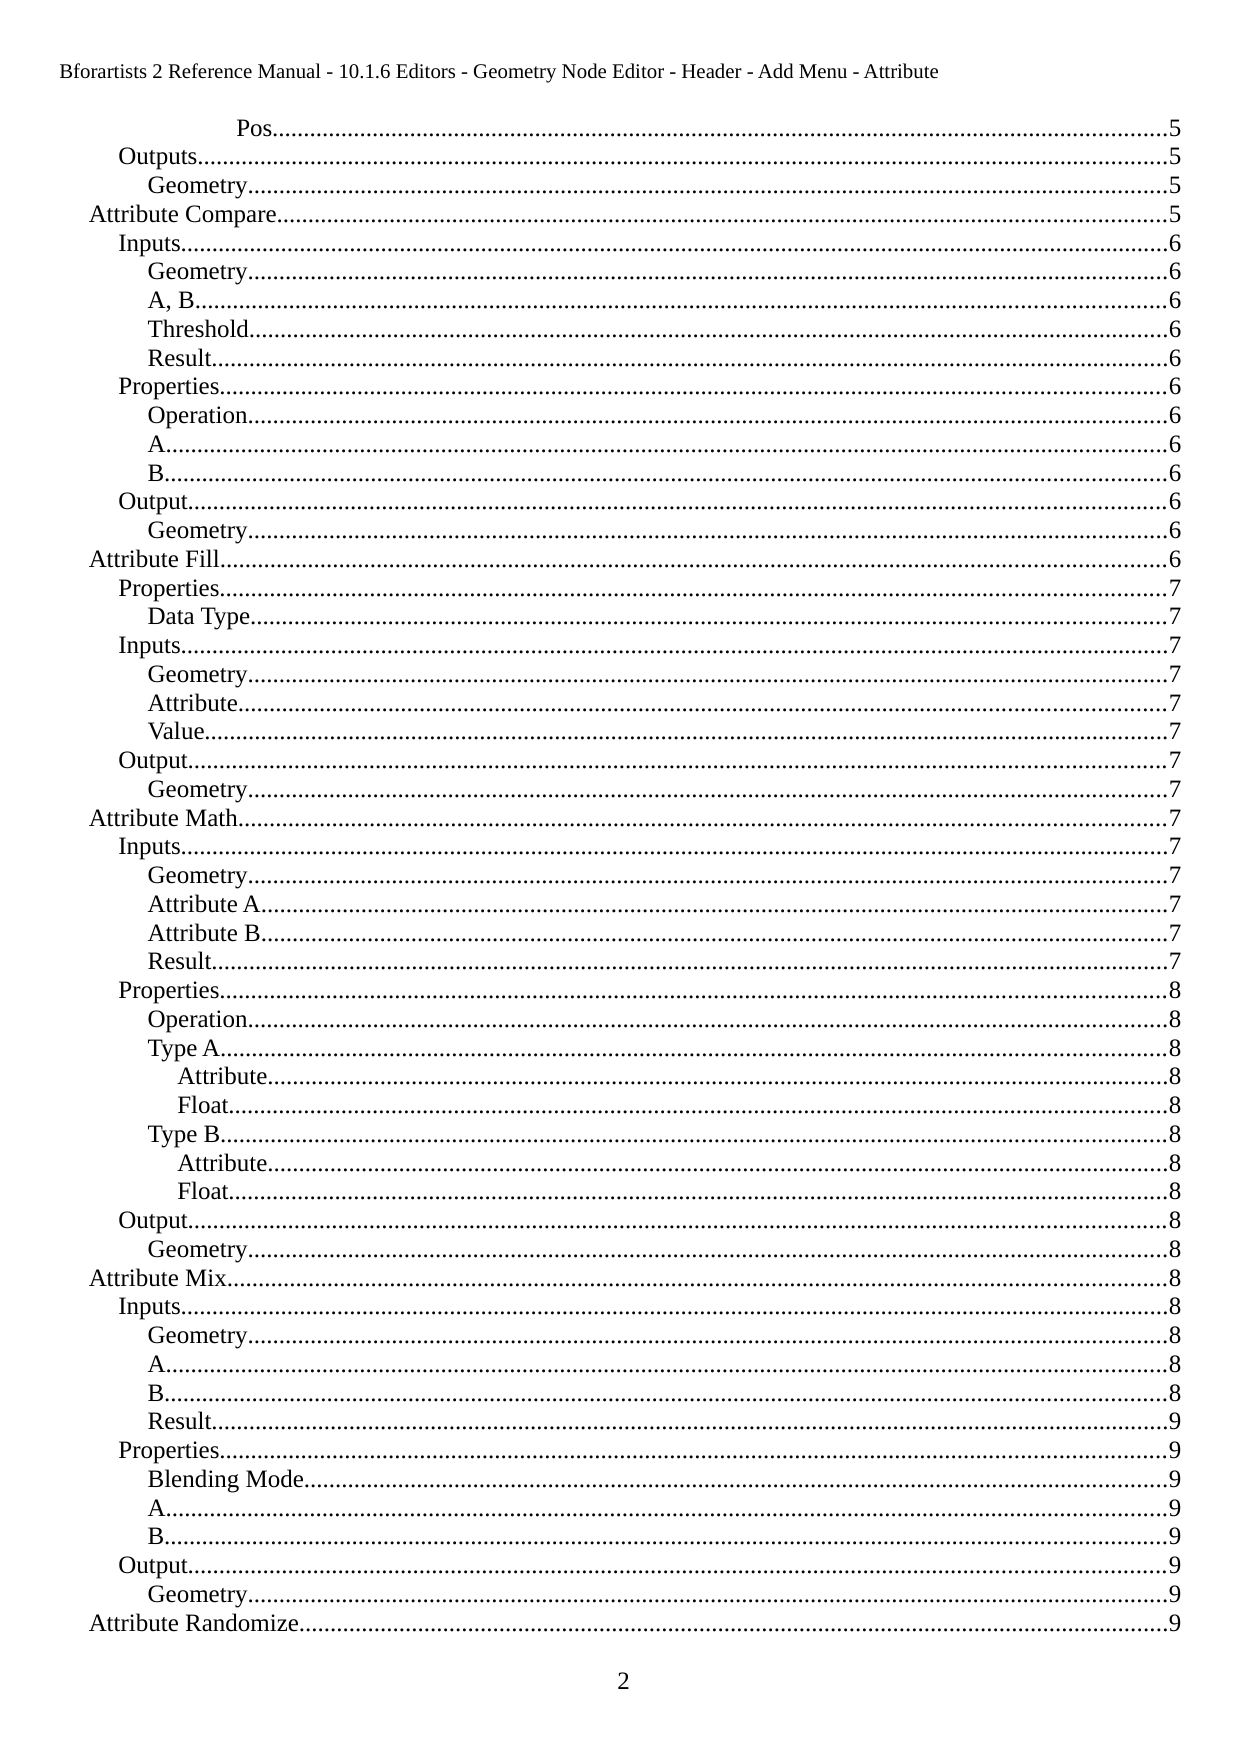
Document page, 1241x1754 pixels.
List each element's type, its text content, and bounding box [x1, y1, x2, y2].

text B 8 [147, 1378, 1181, 1406]
text Attribute A 7 [147, 889, 1181, 918]
text B 9 [147, 1521, 1181, 1550]
text Pos 5 [236, 113, 1181, 141]
text Geometry 7 [147, 659, 1181, 688]
text Operation 6 [147, 400, 1181, 429]
text Properties 7 [118, 573, 1181, 601]
text Attribute Randomize 9 [88, 1608, 1181, 1636]
text Inputs 7 [118, 630, 1181, 659]
text Output 9 [118, 1550, 1181, 1579]
text Value 7 [147, 716, 1181, 745]
text Attribute Math 7 [88, 803, 1181, 831]
text A 9 [147, 1493, 1181, 1521]
text Attribute Mix 8 [88, 1263, 1181, 1291]
text Data Type 7 [147, 601, 1181, 630]
text Float 8 [177, 1176, 1181, 1205]
text Blending Mode 9 [147, 1464, 1181, 1493]
text Attribute 8 [177, 1148, 1181, 1176]
text Geometry 5 [147, 170, 1181, 199]
text Output 6 [118, 486, 1181, 515]
text A, B 6 [147, 285, 1181, 314]
text Type A 8 [147, 1033, 1181, 1061]
text Geometry 8 [147, 1320, 1181, 1349]
text Inputs 6 [118, 228, 1181, 256]
text A 8 [147, 1349, 1181, 1378]
text Attribute 8 [177, 1061, 1181, 1090]
text Attribute Fill 6 [88, 544, 1181, 573]
text Properties 9 [118, 1435, 1181, 1464]
text Result 6 [147, 343, 1181, 371]
text Output 8 [118, 1205, 1181, 1234]
text Attribute B 7 [147, 918, 1181, 946]
text Geometry 6 [147, 515, 1181, 544]
text Operation 8 [147, 1004, 1181, 1033]
text A 6 [147, 429, 1181, 458]
text Geometry 7 [147, 774, 1181, 803]
text Properties 8 [118, 975, 1181, 1004]
text Properties 6 [118, 371, 1181, 400]
text Result 7 [147, 946, 1181, 975]
text Threshold 6 [147, 314, 1181, 343]
text Attribute 7 [147, 688, 1181, 716]
text Output 7 [118, 745, 1181, 774]
text B 6 [147, 458, 1181, 486]
text Geometry 8 [147, 1234, 1181, 1263]
text Geometry 6 [147, 256, 1181, 285]
text Attribute Compare 5 [88, 199, 1181, 228]
text Inputs 8 [118, 1291, 1181, 1320]
text Geometry 7 [147, 860, 1181, 889]
text Geometry 9 [147, 1579, 1181, 1608]
text Result 9 [147, 1406, 1181, 1435]
text Type B 8 [147, 1119, 1181, 1148]
text Float 8 [177, 1090, 1181, 1119]
text Outputs 5 [118, 141, 1181, 170]
text Inputs 7 [118, 831, 1181, 860]
